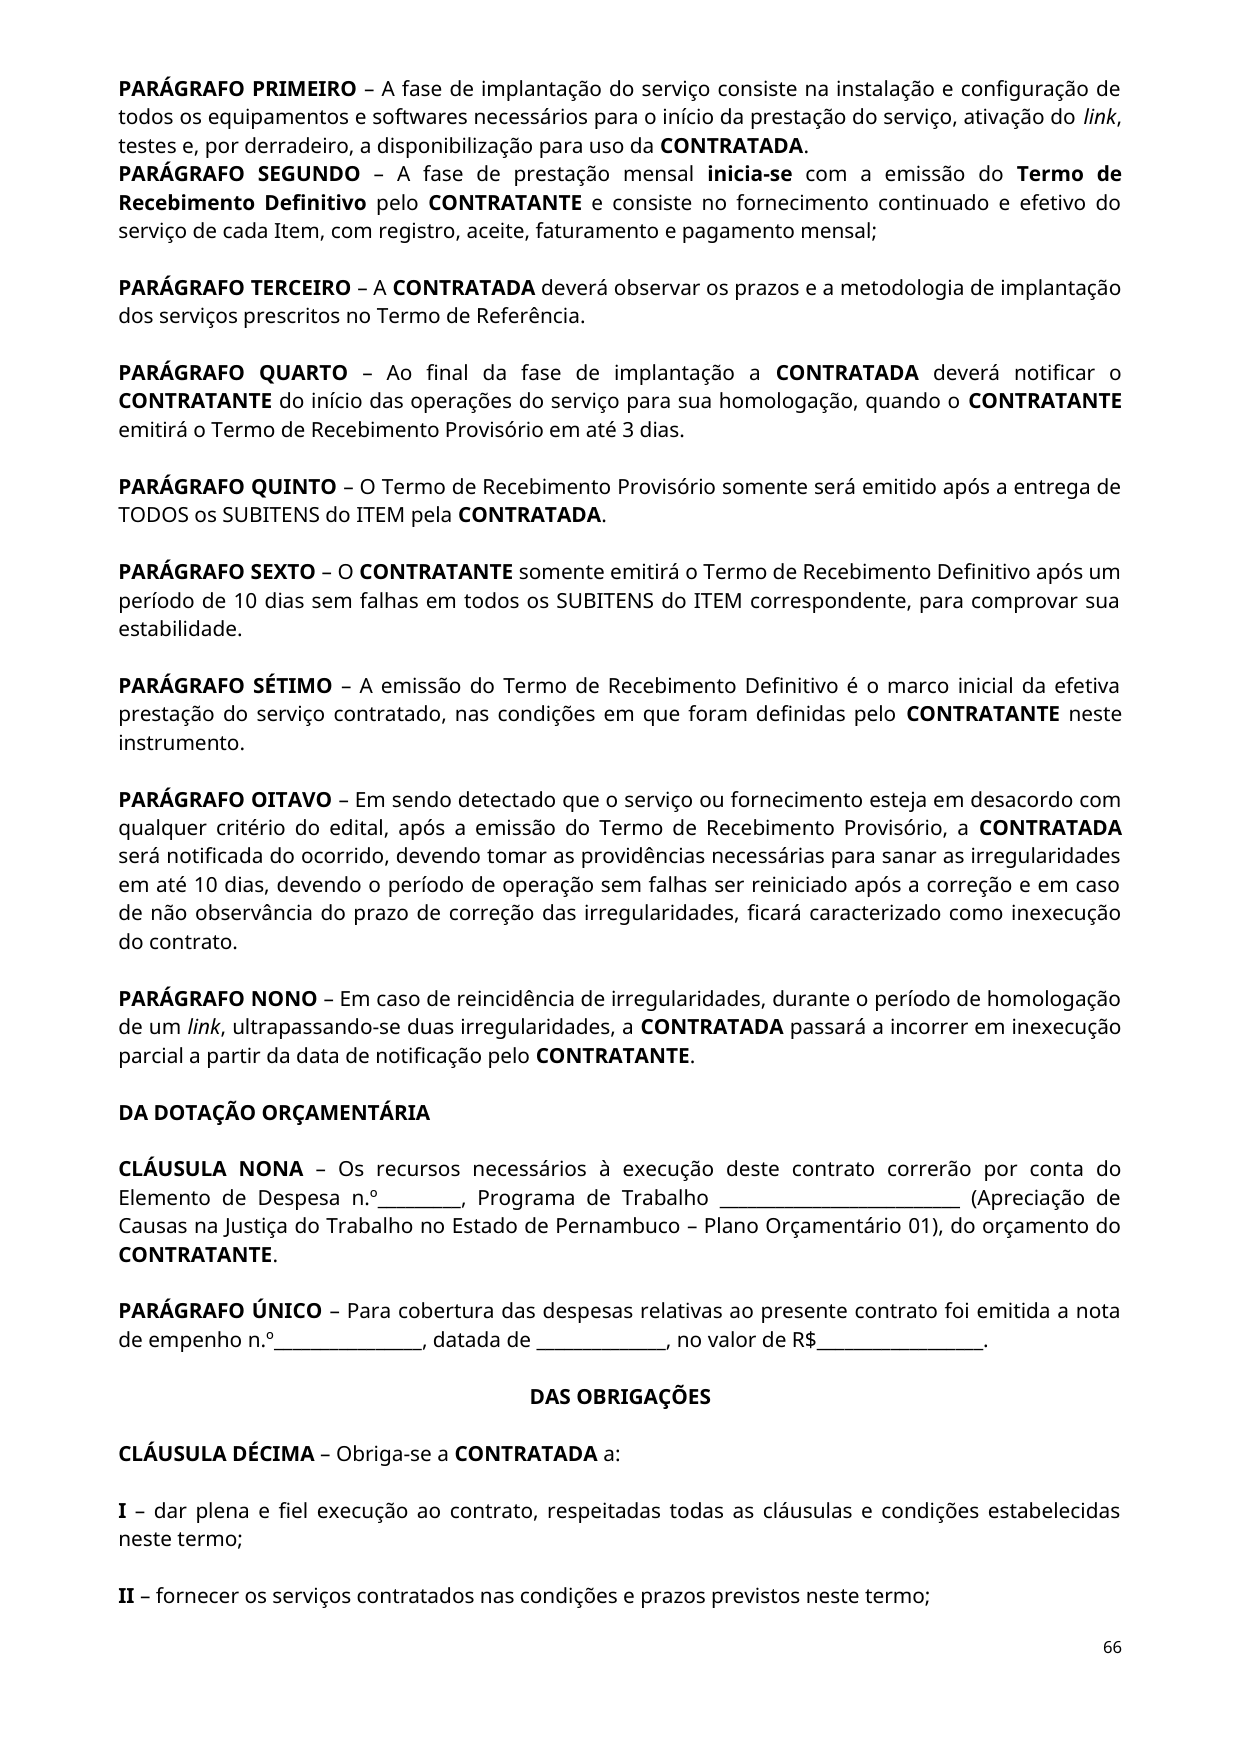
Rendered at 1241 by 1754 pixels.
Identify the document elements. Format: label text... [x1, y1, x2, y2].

text PARÁGRAFO QUINTO – O Termo de Recebimento Provisório somente será emitido após a entrega de TODOS os SUBITENS do ITEM pela CONTRATADA. [118, 472, 1122, 529]
text CLÁUSULA NONA – Os recursos necessários à execução deste contrato correrão por conta do Elemento de Despesa n.º_________, Programa de Trabalho __________________________ (Apreciação de Causas na Justiça do Trabalho no Estado de Pernambuco – Plano Orçamentário 01), do orçamento do CONTRATANTE. [118, 1154, 1122, 1268]
text PARÁGRAFO SEGUNDO – A fase de prestação mensal inicia-se com a emissão do Termo de Recebimento Definitivo pelo CONTRATANTE e consiste no fornecimento continuado e efetivo do serviço de cada Item, com registro, aceite, faturamento e pagamento mensal; [118, 159, 1122, 244]
text PARÁGRAFO SEXTO – O CONTRATANTE somente emitirá o Termo de Recebimento Definitivo após um período de 10 dias sem falhas em todos os SUBITENS do ITEM correspondente, para comprovar sua estabilidade. [118, 557, 1122, 643]
text II – fornecer os serviços contratados nas condições e prazos previstos neste termo; [118, 1581, 1122, 1609]
text DAS OBRIGAÇÕES [118, 1382, 1122, 1410]
text I – dar plena e fiel execução ao contrato, respeitadas todas as cláusulas e condições estabelecidas neste termo; [118, 1496, 1122, 1553]
text PARÁGRAFO SÉTIMO – A emissão do Termo de Recebimento Definitivo é o marco inicial da efetiva prestação do serviço contratado, nas condições em que foram definidas pelo CONTRATANTE neste instrumento. [118, 671, 1122, 756]
text PARÁGRAFO PRIMEIRO – A fase de implantação do serviço consiste na instalação e configuração de todos os equipamentos e softwares necessários para o início da prestação do serviço, ativação do link, testes e, por derradeiro, a disponibilização para uso da CONTRATADA. [118, 74, 1122, 159]
text PARÁGRAFO OITAVO – Em sendo detectado que o serviço ou fornecimento esteja em desacordo com qualquer critério do edital, após a emissão do Termo de Recebimento Provisório, a CONTRATADA será notificada do ocorrido, devendo tomar as providências necessárias para sanar as irregularidades em até 10 dias, devendo o período de operação sem falhas ser reiniciado após a correção e em caso de não observância do prazo de correção das irregularidades, ficará caracterizado como inexecução do contrato. [118, 785, 1122, 955]
text PARÁGRAFO TERCEIRO – A CONTRATADA deverá observar os prazos e a metodologia de implantação dos serviços prescritos no Termo de Referência. [118, 273, 1122, 330]
text DA DOTAÇÃO ORÇAMENTÁRIA [118, 1098, 1122, 1126]
text PARÁGRAFO NONO – Em caso de reincidência de irregularidades, durante o período de homologação de um link, ultrapassando-se duas irregularidades, a CONTRATADA passará a incorrer em inexecução parcial a partir da data de notificação pelo CONTRATANTE. [118, 984, 1122, 1069]
text PARÁGRAFO QUARTO – Ao final da fase de implantação a CONTRATADA deverá notificar o CONTRATANTE do início das operações do serviço para sua homologação, quando o CONTRATANTE emitirá o Termo de Recebimento Provisório em até 3 dias. [118, 358, 1122, 443]
text PARÁGRAFO ÚNICO – Para cobertura das despesas relativas ao presente contrato foi emitida a nota de empenho n.º________________, datada de ______________, no valor de R$__________________. [118, 1297, 1122, 1353]
text CLÁUSULA DÉCIMA – Obriga-se a CONTRATADA a: [118, 1439, 1122, 1467]
